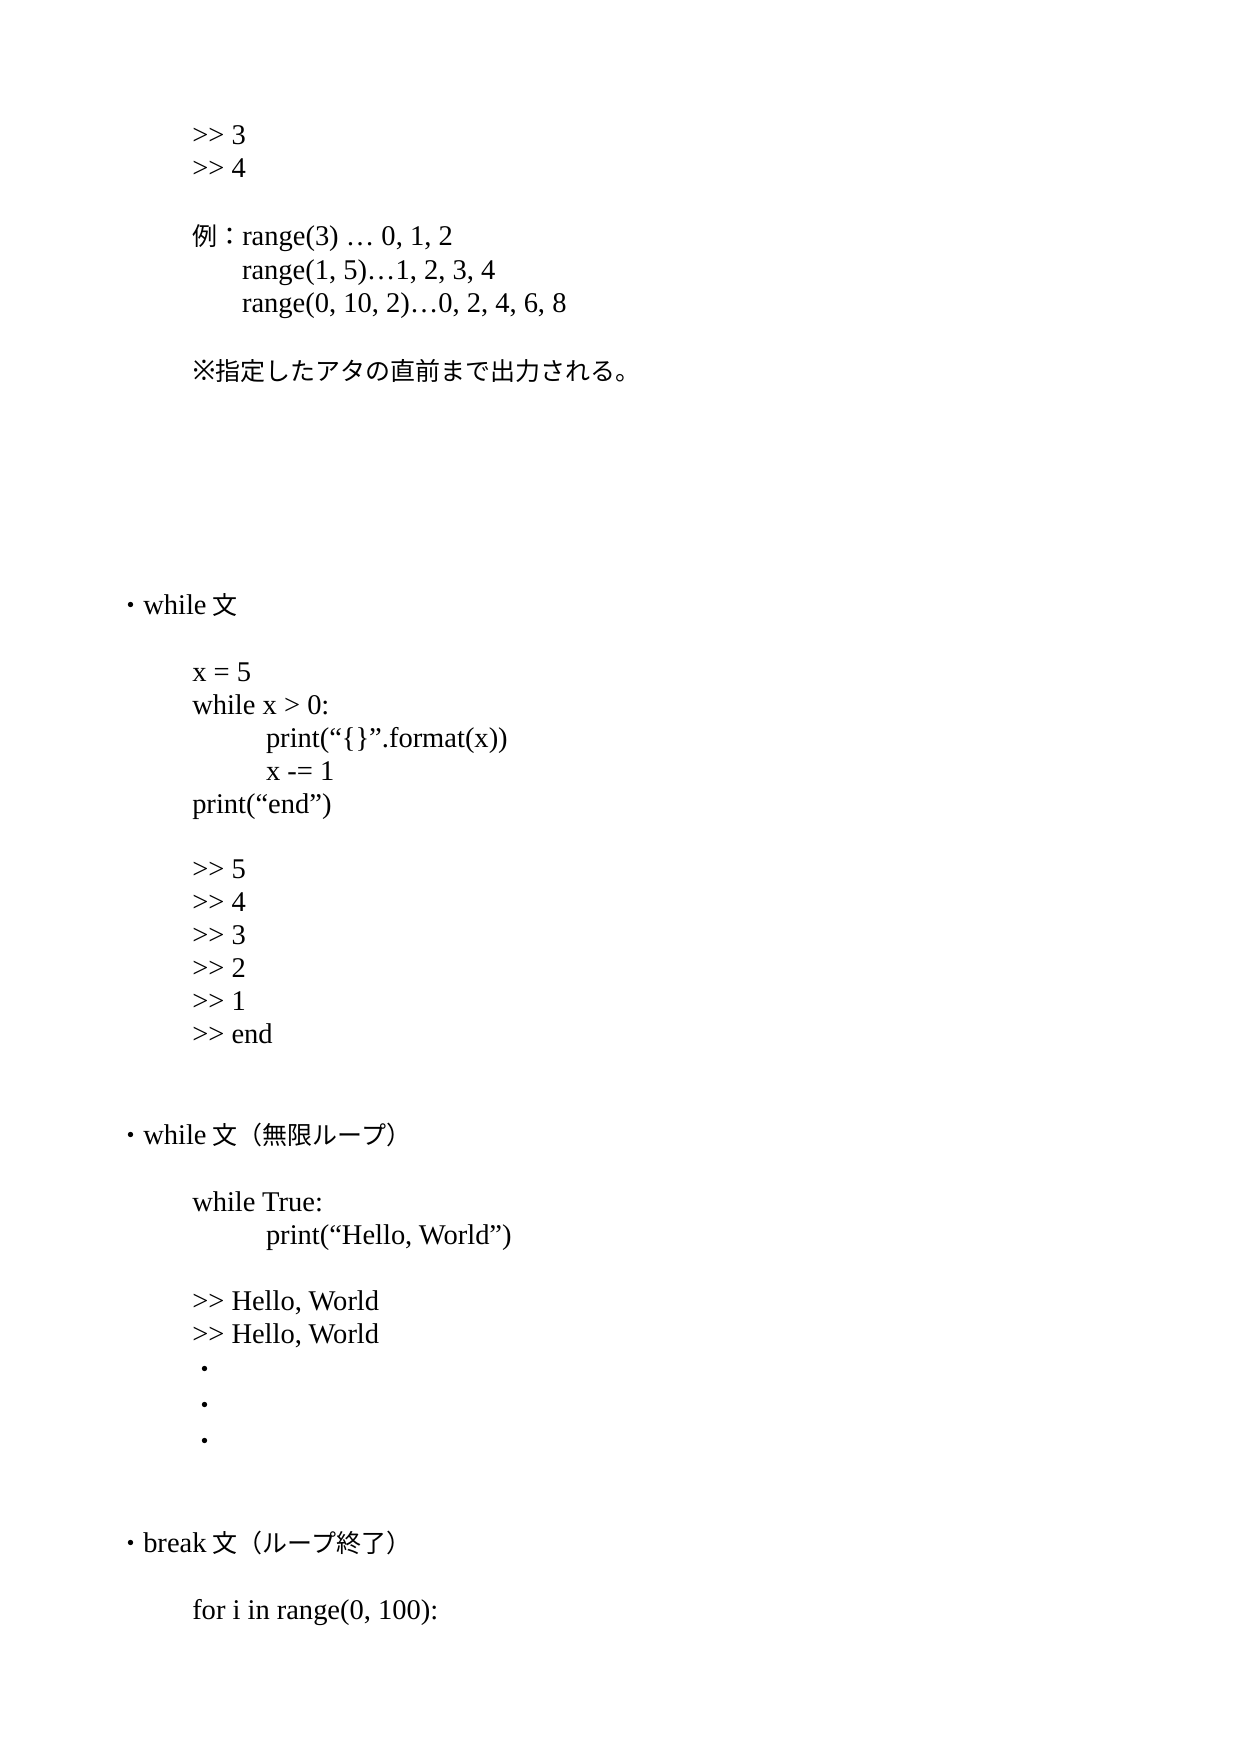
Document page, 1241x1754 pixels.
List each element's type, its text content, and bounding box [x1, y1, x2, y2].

text >> 5 [118, 852, 1122, 885]
text >> 4 [118, 885, 1122, 918]
text ・while文（無限ループ） [118, 1116, 1122, 1152]
text range(0, 10, 2)…0, 2, 4, 6, 8 [118, 286, 1122, 319]
text range(1, 5)…1, 2, 3, 4 [118, 253, 1122, 286]
text >> Hello, World [118, 1283, 1122, 1316]
text >> 4 [118, 151, 1122, 184]
text 例：range(3) … 0, 1, 2 [118, 217, 1122, 253]
text x = 5 [118, 655, 1122, 688]
text >> Hello, World [118, 1316, 1122, 1349]
text x -= 1 [118, 753, 1122, 786]
text >> 3 [118, 918, 1122, 951]
text while x > 0: [118, 688, 1122, 721]
text while True: [118, 1185, 1122, 1218]
text print(“end”) [118, 786, 1122, 819]
text print(“Hello, World”) [118, 1218, 1122, 1251]
text >> 3 [118, 118, 1122, 151]
text ・break文（ループ終了） [118, 1524, 1122, 1560]
text >> 2 [118, 951, 1122, 984]
text for i in range(0, 100): [118, 1593, 1122, 1626]
text ・ [118, 1349, 1122, 1386]
text ・while文 [118, 586, 1122, 622]
text ・ [118, 1386, 1122, 1422]
text ・ [118, 1422, 1122, 1458]
text ※指定したアタの直前まで出力される。 [118, 352, 1122, 388]
text >> 1 [118, 984, 1122, 1017]
text >> end [118, 1017, 1122, 1050]
text print(“{}”.format(x)) [118, 721, 1122, 753]
